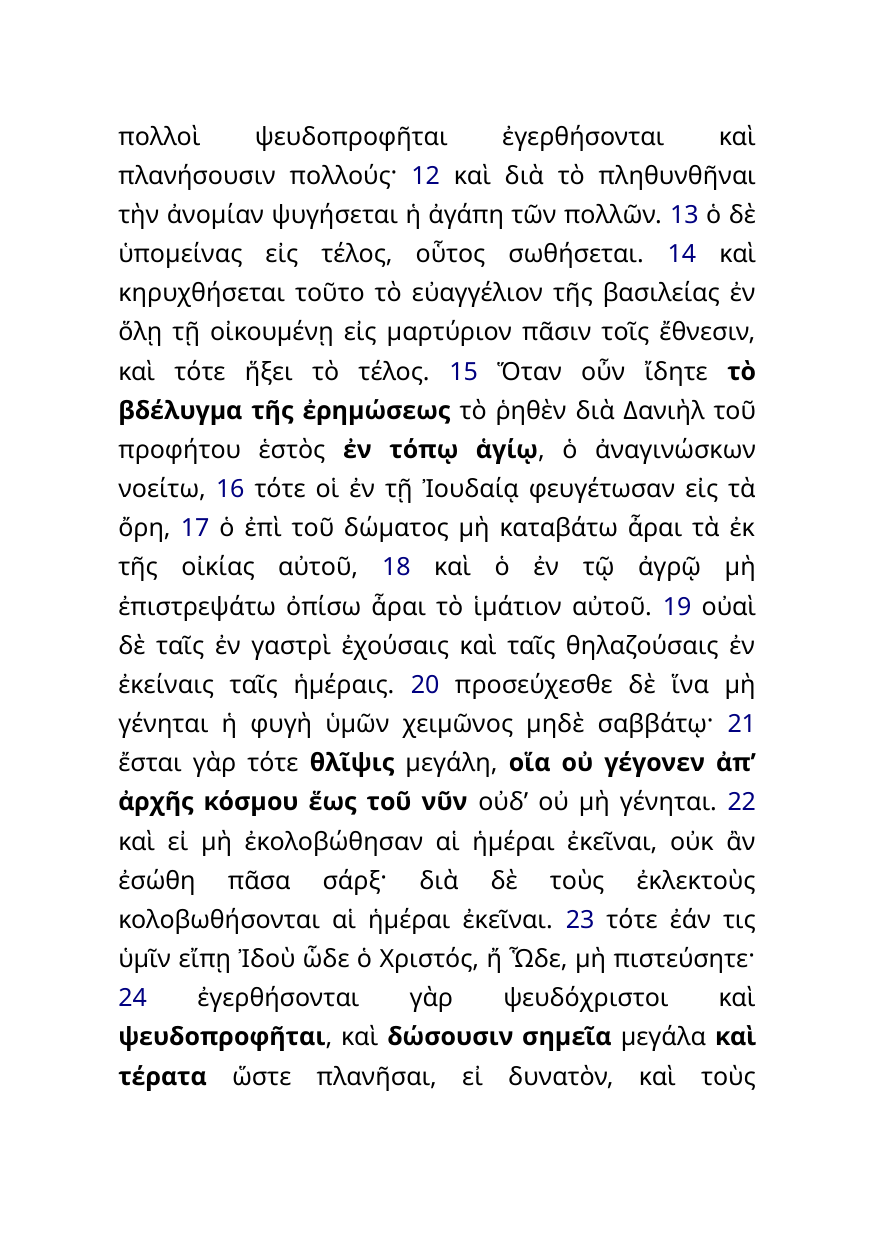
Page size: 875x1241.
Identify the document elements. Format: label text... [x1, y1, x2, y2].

text πολλοὶ ψευδοπροφῆται ἐγερθήσονται καὶ πλανήσουσιν πολλούς· 12 καὶ διὰ τὸ πληθυνθῆναι τὴν ἀνομίαν ψυγήσεται ἡ ἀγάπη τῶν πολλῶν. 13 ὁ δὲ ὑπομείνας εἰς τέλος, οὗτος σωθήσεται. 14 καὶ κηρυχθήσεται τοῦτο τὸ εὐαγγέλιον τῆς βασιλείας ἐν ὅλῃ τῇ οἰκουμένῃ εἰς μαρτύριον πᾶσιν τοῖς ἔθνεσιν, καὶ τότε ἥξει τὸ τέλος. 15 Ὅταν οὖν ἴδητε τὸ βδέλυγμα τῆς ἐρημώσεως τὸ ῥηθὲν διὰ Δανιὴλ τοῦ προφήτου ἑστὸς ἐν τόπῳ ἁγίῳ, ὁ ἀναγινώσκων νοείτω, 16 τότε οἱ ἐν τῇ Ἰουδαίᾳ φευγέτωσαν εἰς τὰ ὄρη, 17 ὁ ἐπὶ τοῦ δώματος μὴ καταβάτω ἆραι τὰ ἐκ τῆς οἰκίας αὐτοῦ, 18 καὶ ὁ ἐν τῷ ἀγρῷ μὴ ἐπιστρεψάτω ὀπίσω ἆραι τὸ ἱμάτιον αὐτοῦ. 19 οὐαὶ δὲ ταῖς ἐν γαστρὶ ἐχούσαις καὶ ταῖς θηλαζούσαις ἐν ἐκείναις ταῖς ἡμέραις. 20 προσεύχεσθε δὲ ἵνα μὴ γένηται ἡ φυγὴ ὑμῶν χειμῶνος μηδὲ σαββάτῳ· 21 ἔσται γὰρ τότε θλῖψις μεγάλη, οἵα οὐ γέγονεν ἀπ’ ἀρχῆς κόσμου ἕως τοῦ νῦν οὐδ’ οὐ μὴ γένηται. 22 καὶ εἰ μὴ ἐκολοβώθησαν αἱ ἡμέραι ἐκεῖναι, οὐκ ἂν ἐσώθη πᾶσα σάρξ· διὰ δὲ τοὺς ἐκλεκτοὺς κολοβωθήσονται αἱ ἡμέραι ἐκεῖναι. 23 τότε ἐάν τις ὑμῖν εἴπῃ Ἰδοὺ ὧδε ὁ Χριστός, ἤ Ὧδε, μὴ πιστεύσητε· 24 ἐγερθήσονται γὰρ ψευδόχριστοι καὶ ψευδοπροφῆται, καὶ δώσουσιν σημεῖα μεγάλα καὶ τέρατα ὥστε πλανῆσαι, εἰ δυνατὸν, καὶ τοὺς [118, 118, 756, 1092]
